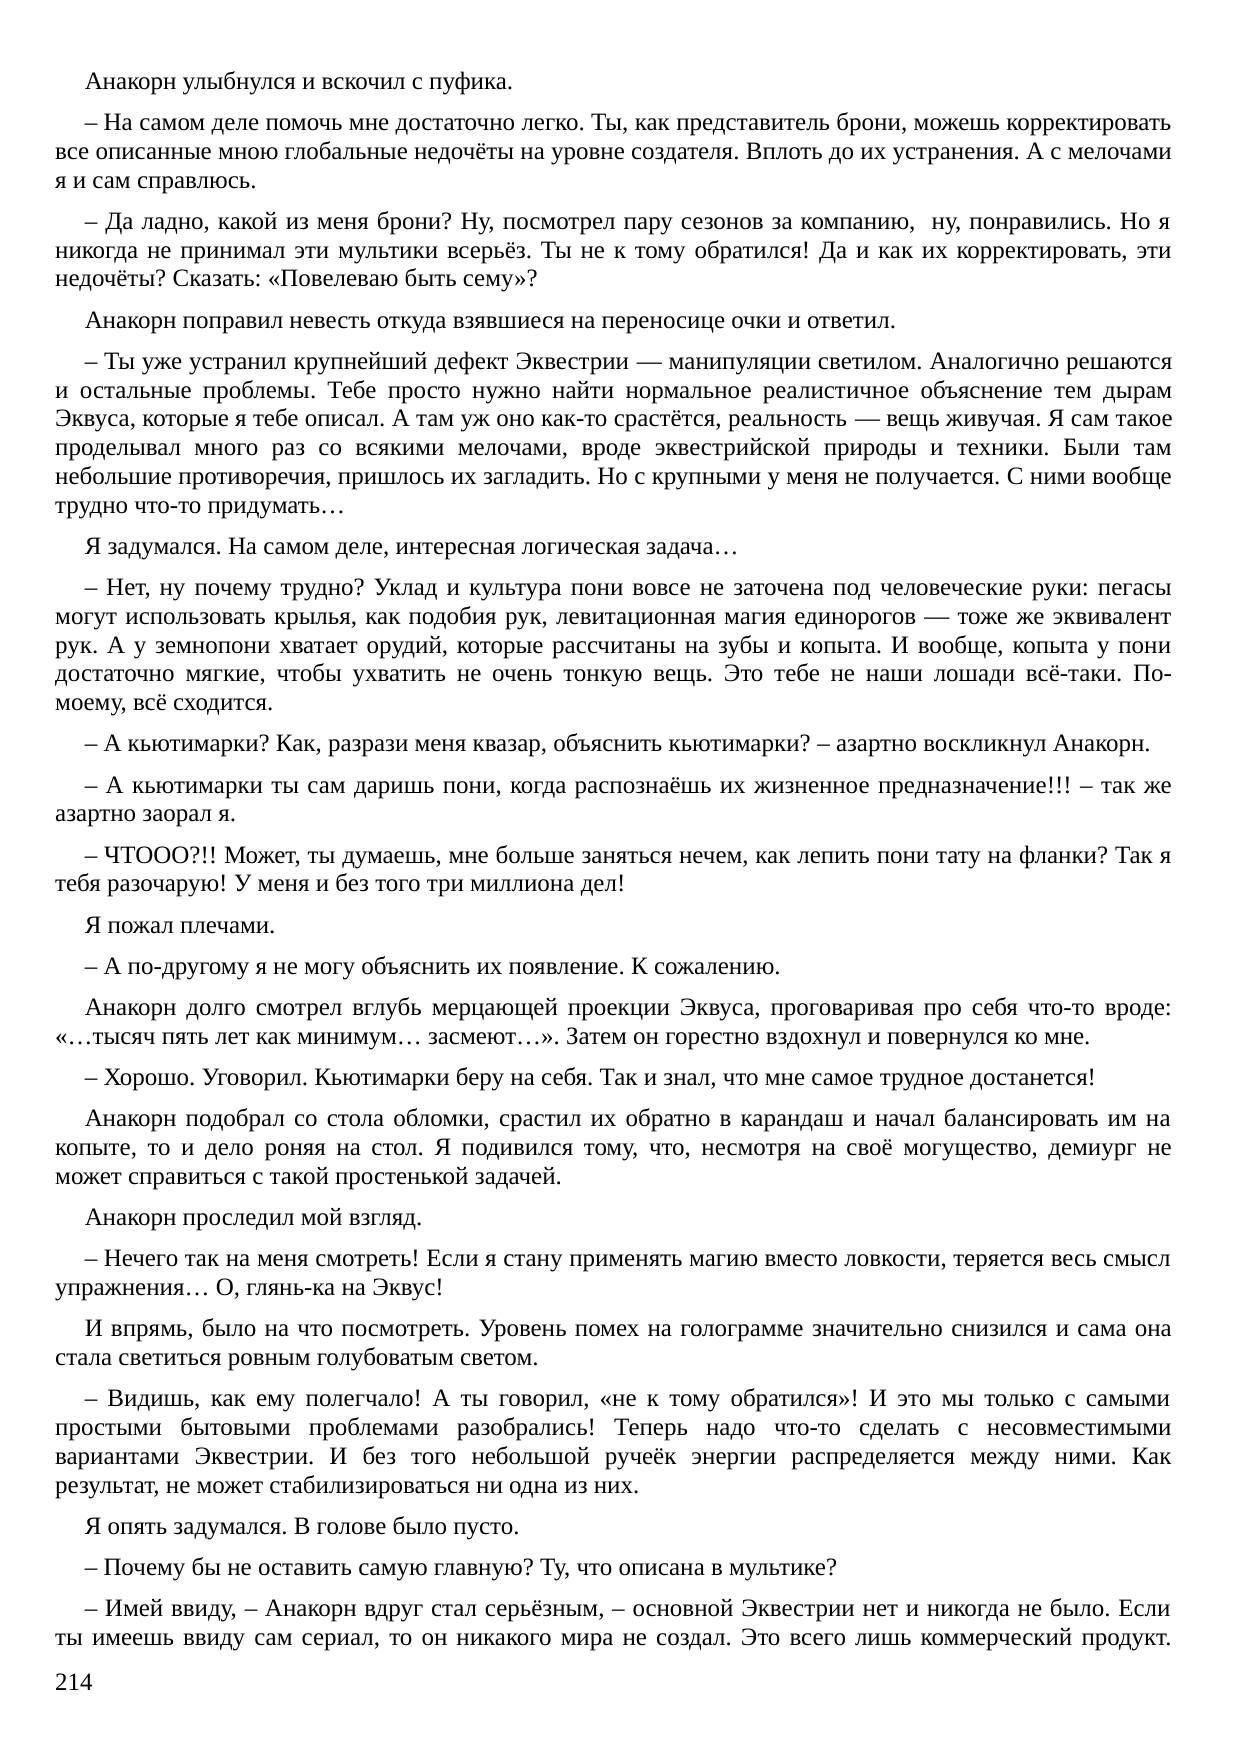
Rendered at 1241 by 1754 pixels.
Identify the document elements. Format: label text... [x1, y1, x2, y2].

text – Да ладно, какой из меня брони? Ну, посмотрел пару сезонов за компанию, ну, понравились. Но я никогда не принимал эти мультики всерьёз. Ты не к тому обратился! Да и как их корректировать, эти недочёты? Сказать: «Повелеваю быть сему»? [55, 206, 1173, 292]
text – Нет, ну почему трудно? Уклад и культура пони вовсе не заточена под человеческие руки: пегасы могут использовать крылья, как подобия рук, левитационная магия единорогов — тоже же эквивалент рук. А у земнопони хватает орудий, которые рассчитаны на зубы и копыта. И вообще, копыта у пони достаточно мягкие, чтобы ухватить не очень тонкую вещь. Это тебе не наши лошади всё-таки. По-моему, всё сходится. [55, 572, 1173, 716]
text Анакорн улыбнулся и вскочил с пуфика. [55, 66, 1173, 95]
text – ЧТООО?!! Может, ты думаешь, мне больше заняться нечем, как лепить пони тату на фланки? Так я тебя разочарую! У меня и без того три миллиона дел! [55, 840, 1173, 897]
text Я пожал плечами. [55, 910, 1173, 938]
text Анакорн поправил невесть откуда взявшиеся на переносице очки и ответил. [55, 305, 1173, 333]
text Я задумался. На самом деле, интересная логическая задача… [55, 531, 1173, 560]
text – Нечего так на меня смотреть! Если я стану применять магию вместо ловкости, теряется весь смысл упражнения… О, глянь-ка на Эквус! [55, 1243, 1173, 1301]
text – На самом деле помочь мне достаточно легко. Ты, как представитель брони, можешь корректировать все описанные мною глобальные недочёты на уровне создателя. Вплоть до их устранения. А с мелочами я и сам справлюсь. [55, 107, 1173, 193]
text Анакорн долго смотрел вглубь мерцающей проекции Эквуса, проговаривая про себя что-то вроде: «…тысяч пять лет как минимум… засмеют…». Затем он горестно вздохнул и повернулся ко мне. [55, 992, 1173, 1050]
text – А кьютимарки ты сам даришь пони, когда распознаёшь их жизненное предназначение!!! – так же азартно заорал я. [55, 770, 1173, 827]
text – Видишь, как ему полегчало! А ты говорил, «не к тому обратился»! И это мы только с самыми простыми бытовыми проблемами разобрались! Теперь надо что-то сделать с несовместимыми вариантами Эквестрии. И без того небольшой ручеёк энергии распределяется между ними. Как результат, не может стабилизироваться ни одна из них. [55, 1383, 1173, 1498]
text – Имей ввиду, – Анакорн вдруг стал серьёзным, – основной Эквестрии нет и никогда не было. Если ты имеешь ввиду сам сериал, то он никакого мира не создал. Это всего лишь коммерческий продукт. [55, 1593, 1173, 1651]
text – А по-другому я не могу объяснить их появление. К сожалению. [55, 951, 1173, 980]
text – А кьютимарки? Как, разрази меня квазар, объяснить кьютимарки? – азартно воскликнул Анакорн. [55, 728, 1173, 757]
text Анакорн подобрал со стола обломки, срастил их обратно в карандаш и начал балансировать им на копыте, то и дело роняя на стол. Я подивился тому, что, несмотря на своё могущество, демиург не может справиться с такой простенькой задачей. [55, 1103, 1173, 1190]
text Анакорн проследил мой взгляд. [55, 1202, 1173, 1231]
text – Ты уже устранил крупнейший дефект Эквестрии — манипуляции светилом. Аналогично решаются и остальные проблемы. Тебе просто нужно найти нормальное реалистичное объяснение тем дырам Эквуса, которые я тебе описал. А там уж оно как-то срастётся, реальность — вещь живучая. Я сам такое проделывал много раз со всякими мелочами, вроде эквестрийской природы и техники. Были там небольшие противоречия, пришлось их загладить. Но с крупными у меня не получается. С ними вообще трудно что-то придумать… [55, 346, 1173, 518]
text И впрямь, было на что посмотреть. Уровень помех на голограмме значительно снизился и сама она стала светиться ровным голубоватым светом. [55, 1313, 1173, 1371]
text – Почему бы не оставить самую главную? Ту, что описана в мультике? [55, 1552, 1173, 1581]
text Я опять задумался. В голове было пусто. [55, 1511, 1173, 1540]
text – Хорошо. Уговорил. Кьютимарки беру на себя. Так и знал, что мне самое трудное достанется! [55, 1062, 1173, 1091]
